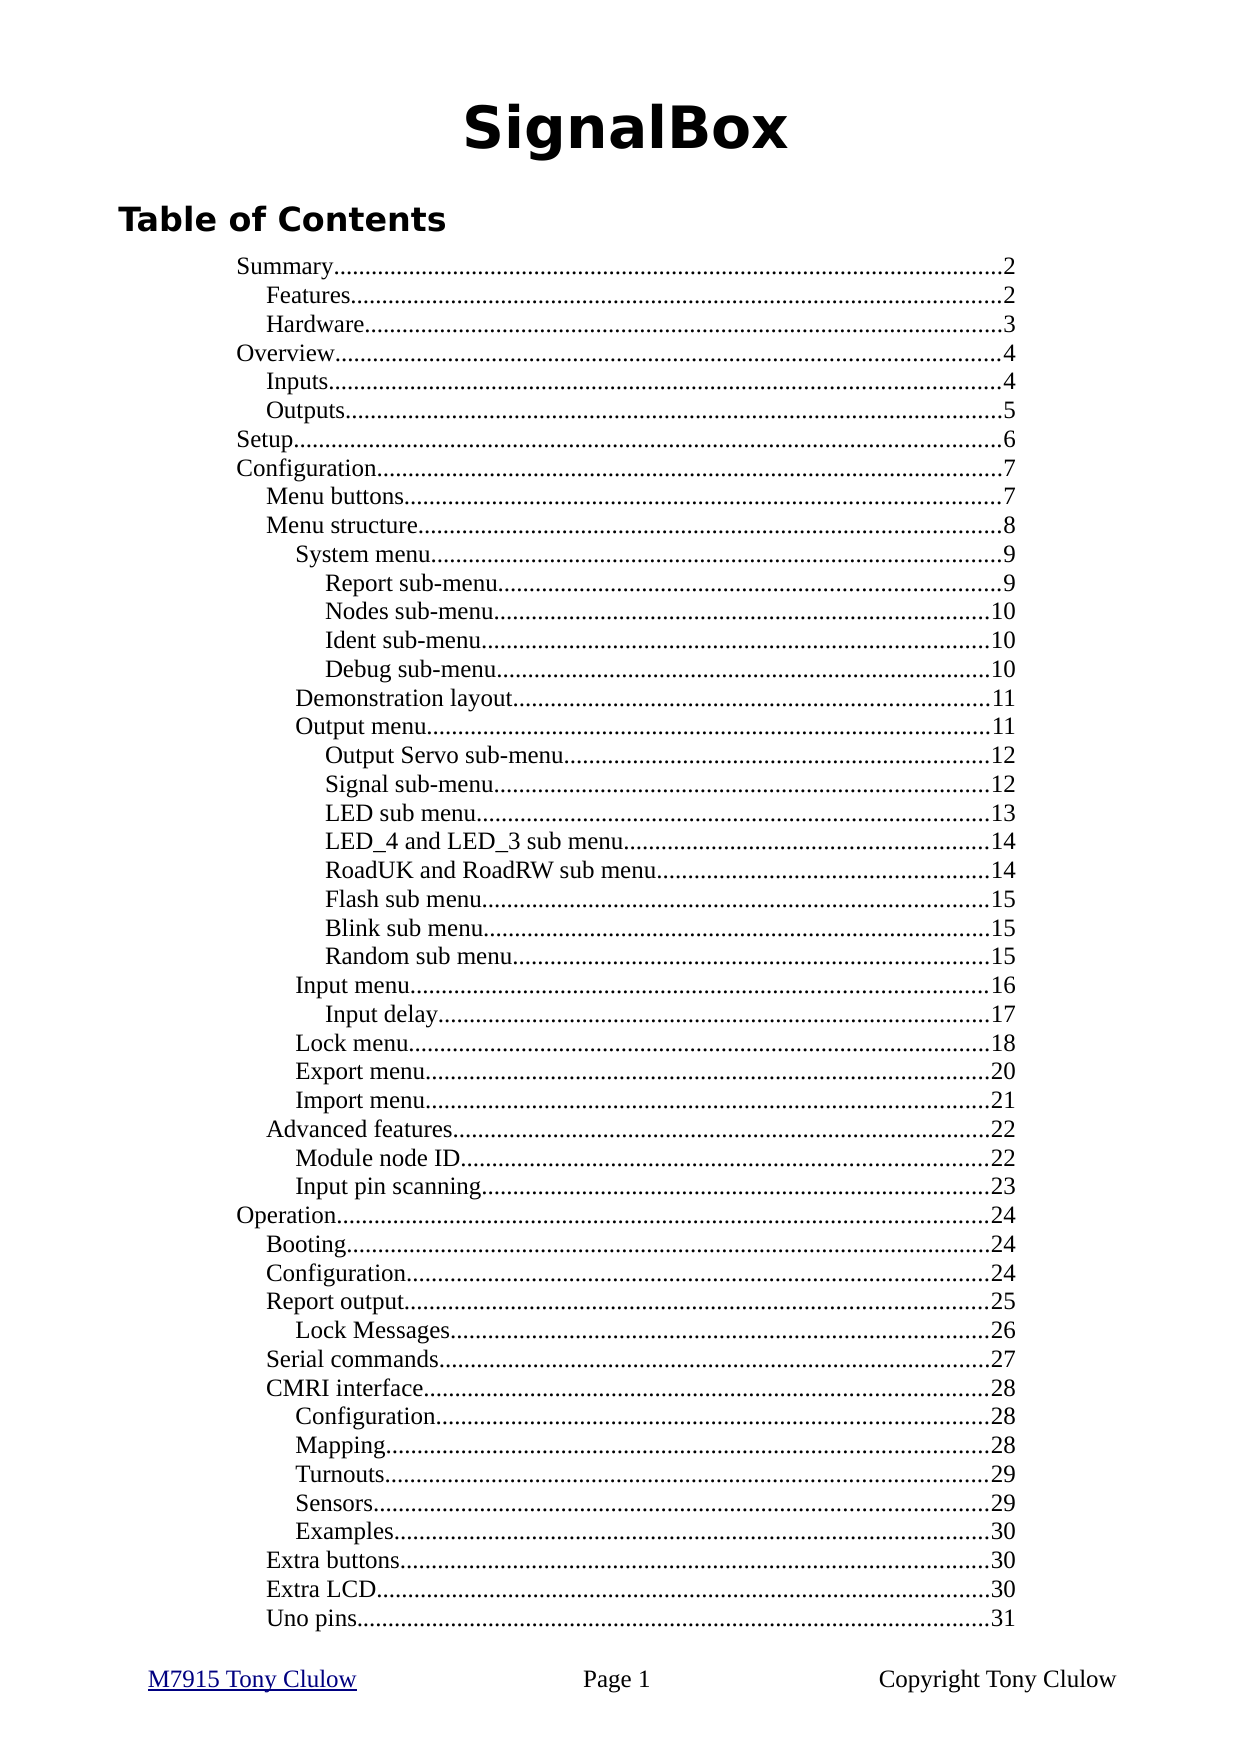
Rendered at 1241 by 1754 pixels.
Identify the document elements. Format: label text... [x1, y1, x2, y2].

text Advanced features 22 [148, 1114, 1134, 1143]
text Setup 6 [118, 424, 1134, 453]
text Output menu 11 [177, 711, 1134, 740]
text Configuration 28 [177, 1401, 1134, 1430]
text Overview 4 [118, 338, 1134, 366]
text Blink sub menu 15 [207, 913, 1134, 941]
text Menu buttons 7 [148, 481, 1134, 510]
text Uno pins. 31 [148, 1603, 1134, 1631]
text Examples 30 [177, 1516, 1134, 1545]
text Demonstration layout 11 [177, 683, 1134, 711]
text Summary 2 [118, 251, 1134, 280]
title SignalBox [118, 94, 1134, 162]
text Operation 24 [118, 1200, 1134, 1229]
text Booting 24 [148, 1229, 1134, 1258]
text Hardware 3 [148, 309, 1134, 338]
text Menu structure 8 [148, 510, 1134, 539]
text Serial commands 27 [148, 1344, 1134, 1373]
text Sensors 29 [177, 1488, 1134, 1516]
text CMRI interface 28 [148, 1373, 1134, 1401]
text Features 2 [148, 280, 1134, 309]
text RoadUK and RoadRW sub menu 14 [207, 855, 1134, 884]
subtitle Table of Contents [118, 200, 1134, 239]
text Signal sub-menu 12 [207, 769, 1134, 798]
text Input delay 17 [207, 999, 1134, 1028]
text Inputs 4 [148, 366, 1134, 395]
text Import menu 21 [177, 1085, 1134, 1114]
text Flash sub menu 15 [207, 884, 1134, 913]
text Ident sub-menu 10 [207, 625, 1134, 654]
text Configuration 24 [148, 1258, 1134, 1286]
text Module node ID 22 [177, 1143, 1134, 1171]
text Outputs 5 [148, 395, 1134, 424]
text Extra buttons 30 [148, 1545, 1134, 1574]
text Turnouts 29 [177, 1459, 1134, 1488]
text Random sub menu 15 [207, 941, 1134, 970]
text Report sub-menu 9 [207, 568, 1134, 596]
text Input menu 16 [177, 970, 1134, 999]
text Lock Messages 26 [177, 1315, 1134, 1344]
text Mapping 28 [177, 1430, 1134, 1459]
text Nodes sub-menu 10 [207, 596, 1134, 625]
text Lock menu 18 [177, 1028, 1134, 1056]
text Report output 25 [148, 1286, 1134, 1315]
text Export menu 20 [177, 1056, 1134, 1085]
text Configuration 7 [118, 453, 1134, 481]
text Input pin scanning 23 [177, 1171, 1134, 1200]
text Output Servo sub-menu 12 [207, 740, 1134, 769]
text Extra LCD 30 [148, 1574, 1134, 1603]
text Debug sub-menu 10 [207, 654, 1134, 683]
text LED_4 and LED_3 sub menu 14 [207, 826, 1134, 855]
text System menu 9 [177, 539, 1134, 568]
text LED sub menu 13 [207, 798, 1134, 826]
